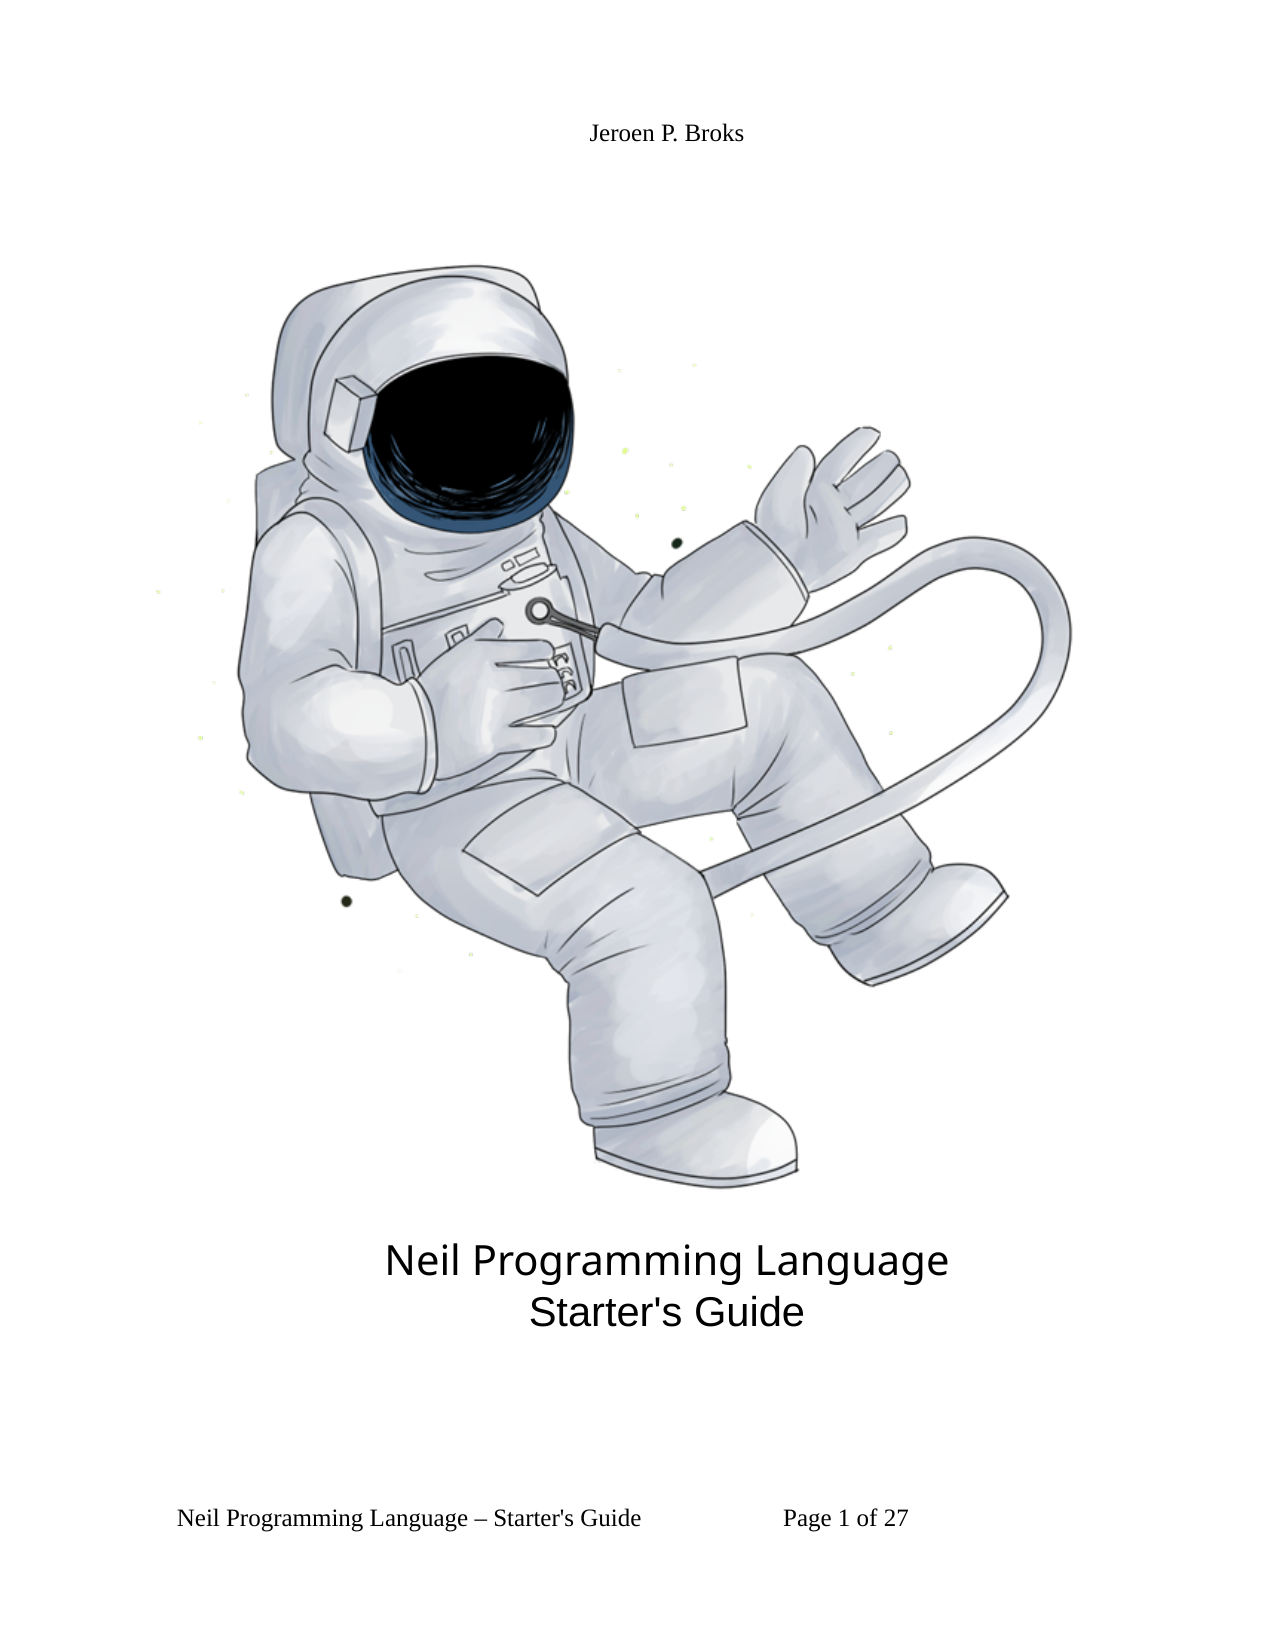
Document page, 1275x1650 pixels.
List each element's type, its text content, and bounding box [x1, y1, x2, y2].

text Neil Programming Language [118, 1231, 1157, 1287]
text Starter's Guide [118, 1287, 1157, 1335]
text Jeroen P. Broks [118, 118, 1157, 147]
picture [118, 175, 1157, 1231]
